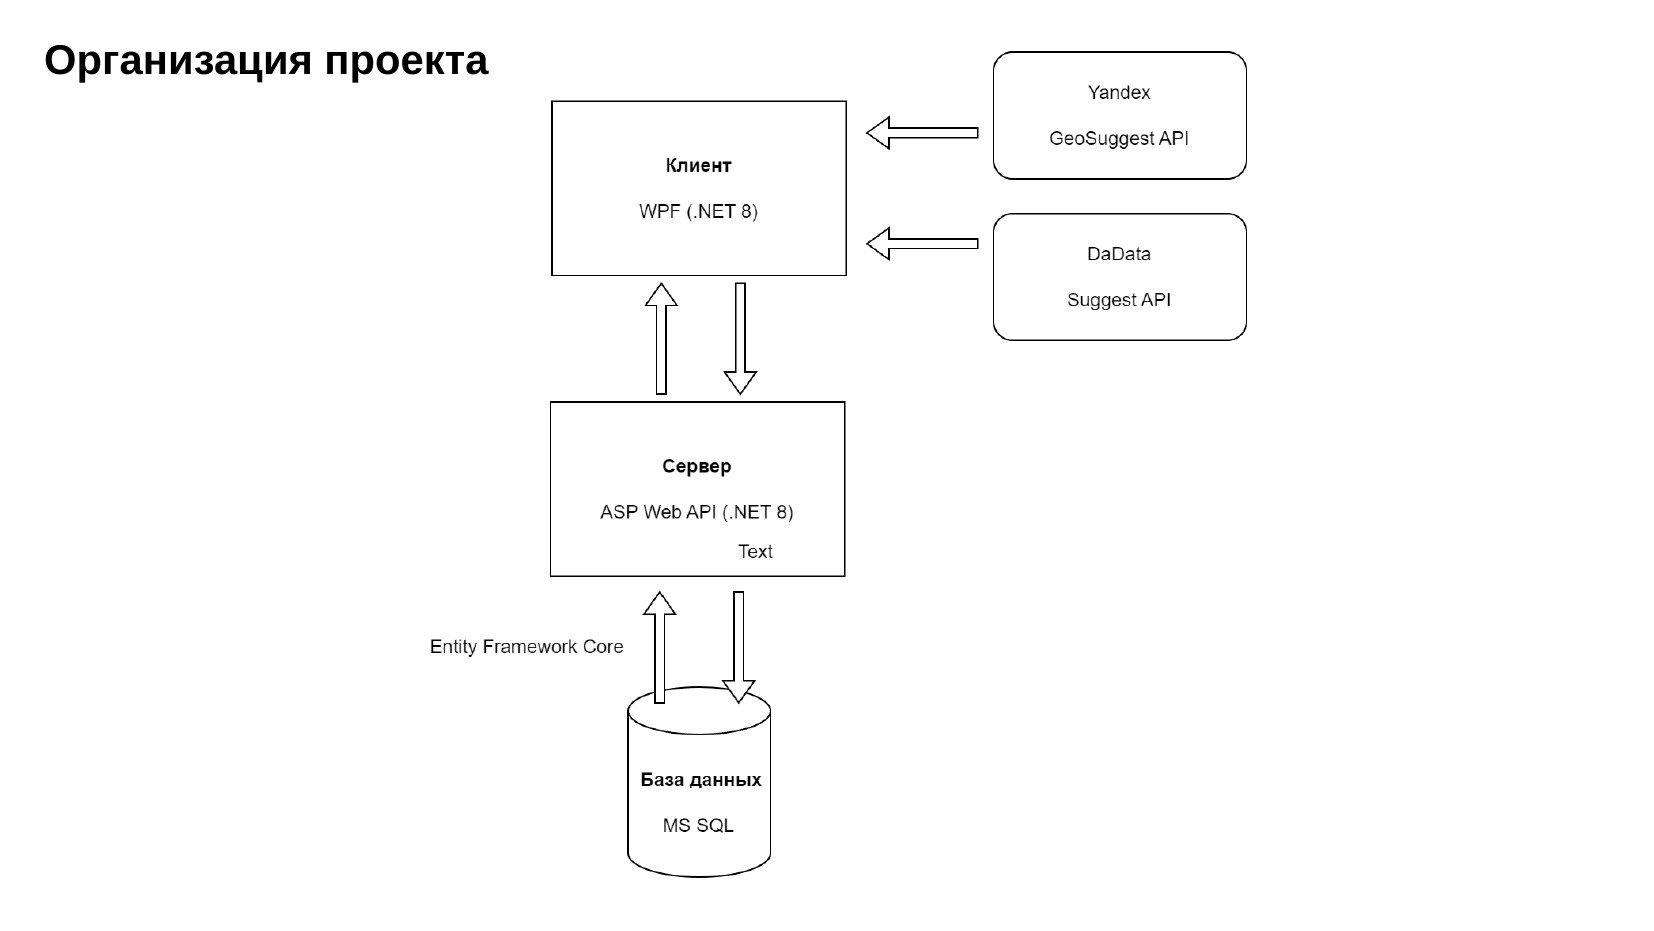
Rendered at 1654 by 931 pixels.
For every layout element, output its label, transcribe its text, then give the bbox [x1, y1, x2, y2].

picture [407, 51, 1247, 879]
text_box Организация проекта [29, 29, 504, 91]
